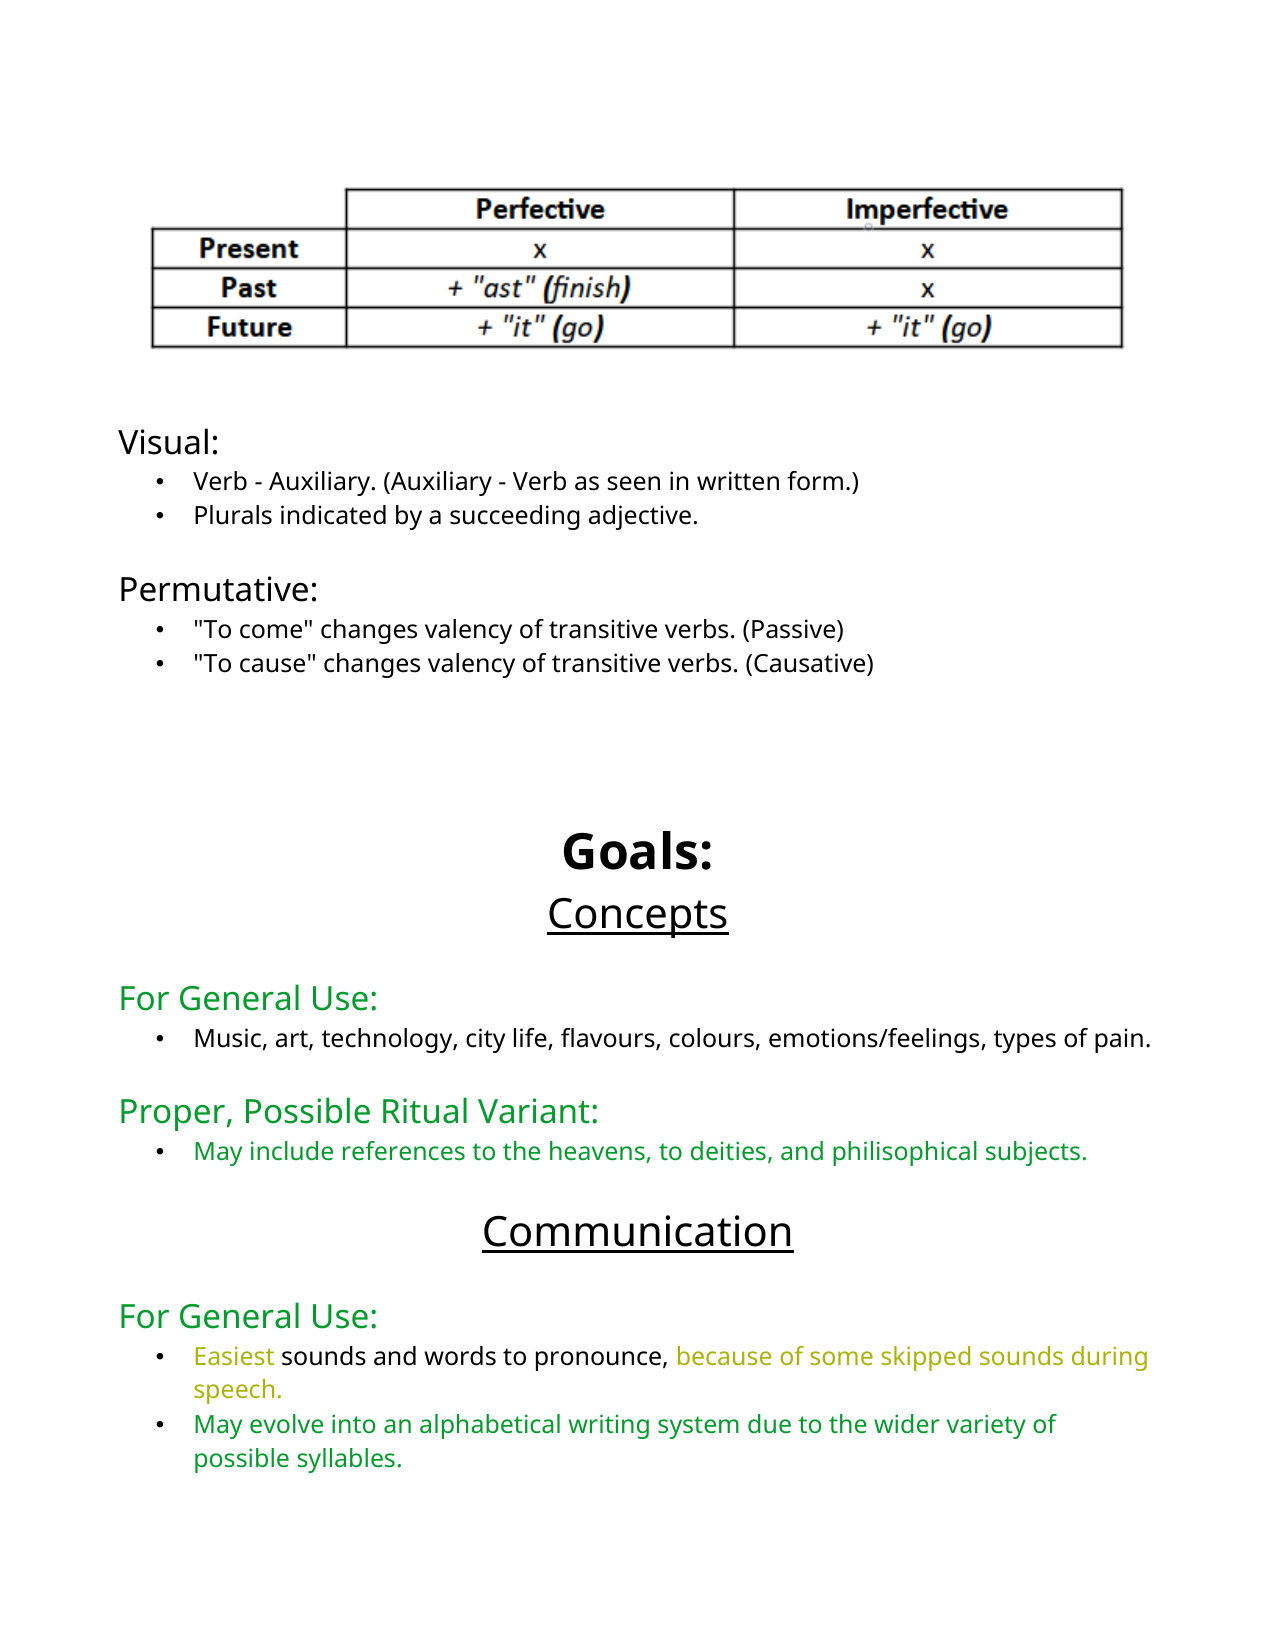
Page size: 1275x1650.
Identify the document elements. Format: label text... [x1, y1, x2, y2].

text Proper, Possible Ritual Variant: [118, 1088, 1157, 1134]
list "To cause" changes valency of transitive verbs. (Causative) [156, 646, 1157, 679]
text For General Use: [118, 1293, 1157, 1338]
text For General Use: [118, 975, 1157, 1020]
list May include references to the heavens, to deities, and philisophical subjects. [156, 1134, 1157, 1168]
text Communication [118, 1202, 1157, 1259]
text Visual: [118, 418, 1157, 464]
list Verb - Auxiliary. (Auxiliary - Verb as seen in written form.) [156, 464, 1157, 498]
text Concepts [118, 884, 1157, 941]
list "To come" changes valency of transitive verbs. (Passive) [156, 611, 1157, 646]
list Plurals indicated by a succeeding adjective. [156, 498, 1157, 532]
text Permutative: [118, 566, 1157, 611]
list Music, art, technology, city life, flavours, colours, emotions/feelings, types of pain. [156, 1020, 1157, 1054]
list May evolve into an alphabetical writing system due to the wider variety of possible syllables. [156, 1406, 1157, 1474]
list Easiest sounds and words to pronounce, because of some skipped sounds during speech. [156, 1338, 1157, 1406]
picture [149, 186, 1126, 351]
text Goals: [118, 816, 1157, 884]
